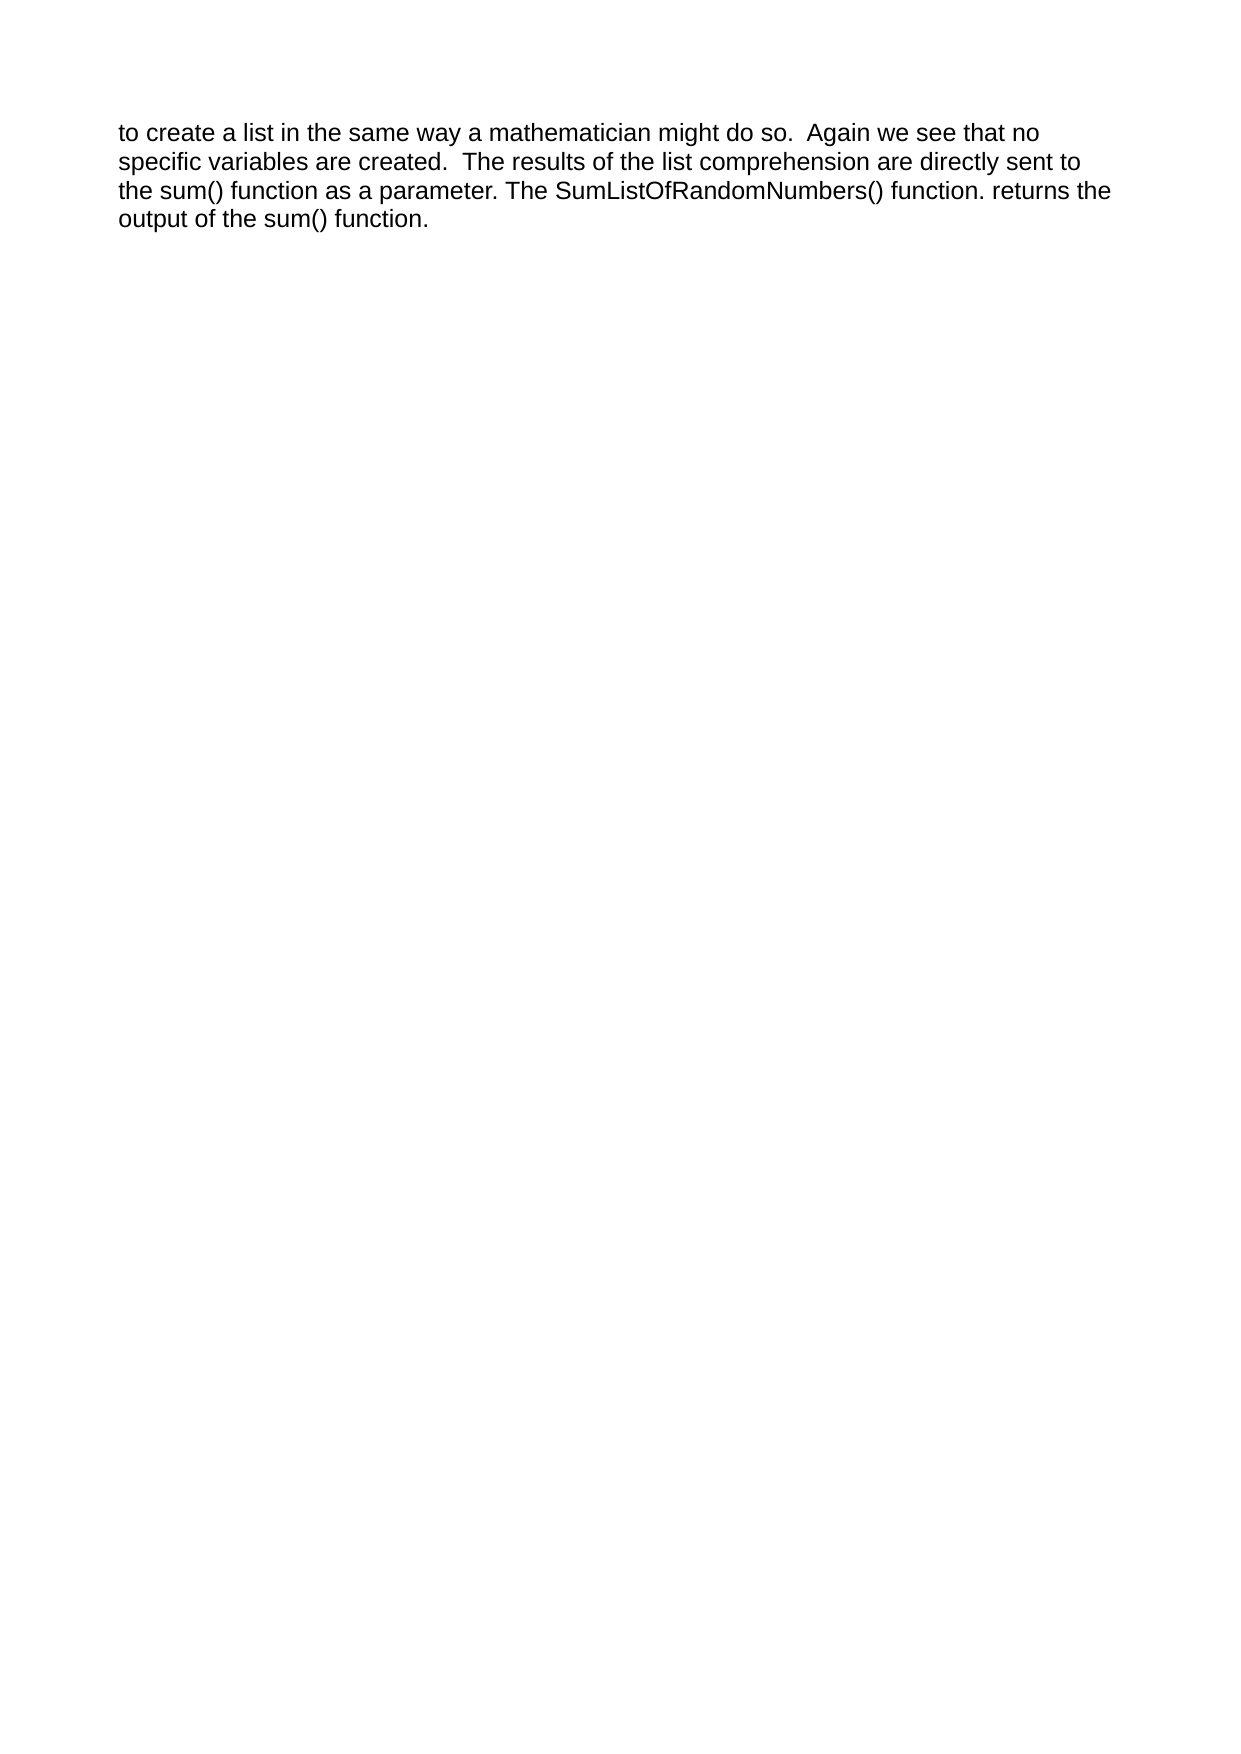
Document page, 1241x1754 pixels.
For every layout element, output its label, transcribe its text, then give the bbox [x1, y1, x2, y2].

text to create a list in the same way a mathematician might do so. Again we see that no specific variables are created. The results of the list comprehension are directly sent to the sum() function as a parameter. The SumListOfRandomNumbers() function. returns the output of the sum() function. [118, 118, 1122, 233]
